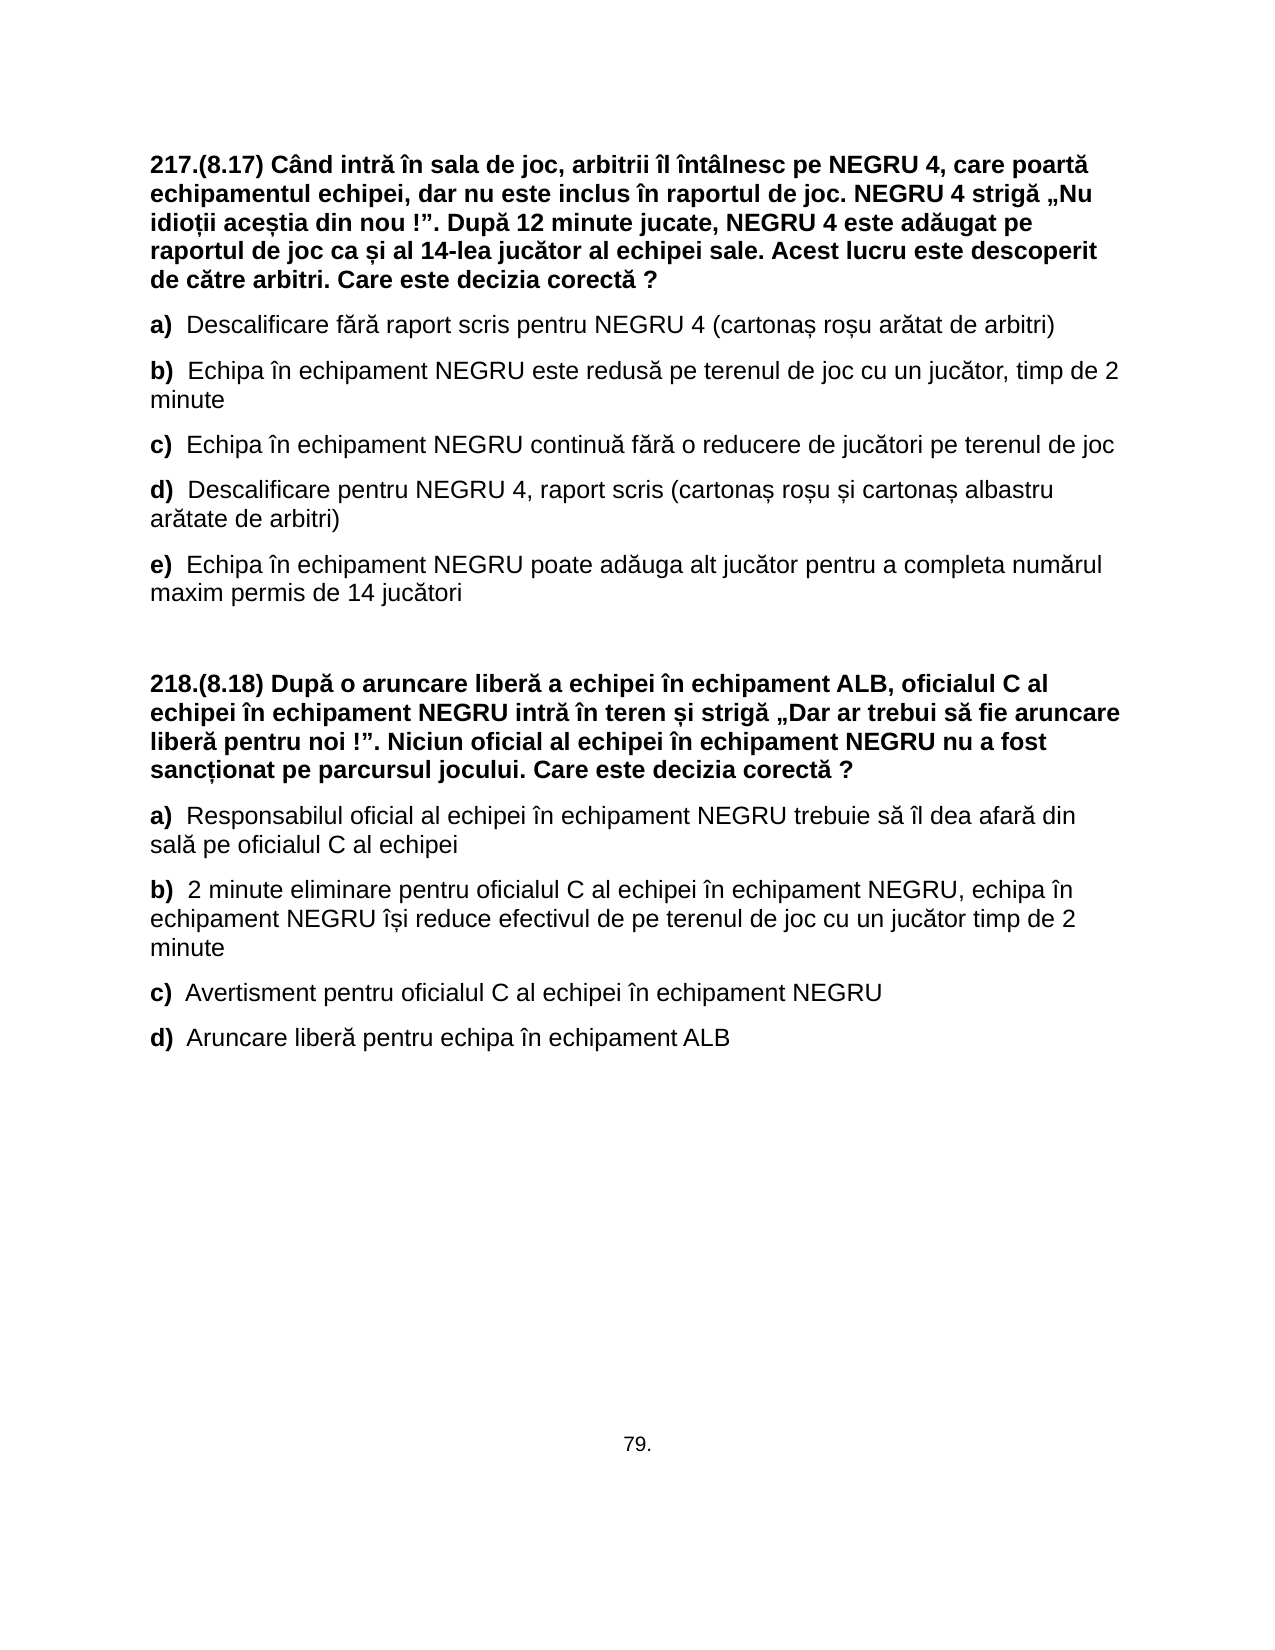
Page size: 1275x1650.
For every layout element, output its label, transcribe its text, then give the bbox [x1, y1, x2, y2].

text b) 2 minute eliminare pentru oficialul C al echipei în echipament NEGRU, echipa în echipament NEGRU își reduce efectivul de pe terenul de joc cu un jucător timp de 2 minute [150, 875, 1125, 961]
text d) Aruncare liberă pentru echipa în echipament ALB [150, 1023, 1125, 1052]
text 217.(8.17) Când intră în sala de joc, arbitrii îl întâlnesc pe NEGRU 4, care poartă echipamentul echipei, dar nu este inclus în raportul de joc. NEGRU 4 strigă „Nu idioții aceștia din nou !”. După 12 minute jucate, NEGRU 4 este adăugat pe raportul de joc ca și al 14-lea jucător al echipei sale. Acest lucru este descoperit de către arbitri. Care este decizia corectă ? [150, 150, 1125, 294]
text 79. [150, 1432, 1125, 1456]
text b) Echipa în echipament NEGRU este redusă pe terenul de joc cu un jucător, timp de 2 minute [150, 356, 1125, 413]
text 218.(8.18) După o aruncare liberă a echipei în echipament ALB, oficialul C al echipei în echipament NEGRU intră în teren și strigă „Dar ar trebui să fie aruncare liberă pentru noi !”. Niciun oficial al echipei în echipament NEGRU nu a fost sancționat pe parcursul jocului. Care este decizia corectă ? [150, 669, 1125, 784]
text c) Echipa în echipament NEGRU continuă fără o reducere de jucători pe terenul de joc [150, 430, 1125, 459]
text c) Avertisment pentru oficialul C al echipei în echipament NEGRU [150, 978, 1125, 1007]
text a) Responsabilul oficial al echipei în echipament NEGRU trebuie să îl dea afară din sală pe oficialul C al echipei [150, 801, 1125, 858]
text e) Echipa în echipament NEGRU poate adăuga alt jucător pentru a completa numărul maxim permis de 14 jucători [150, 549, 1125, 607]
text a) Descalificare fără raport scris pentru NEGRU 4 (cartonaș roșu arătat de arbitri) [150, 310, 1125, 339]
text d) Descalificare pentru NEGRU 4, raport scris (cartonaș roșu și cartonaș albastru arătate de arbitri) [150, 475, 1125, 533]
